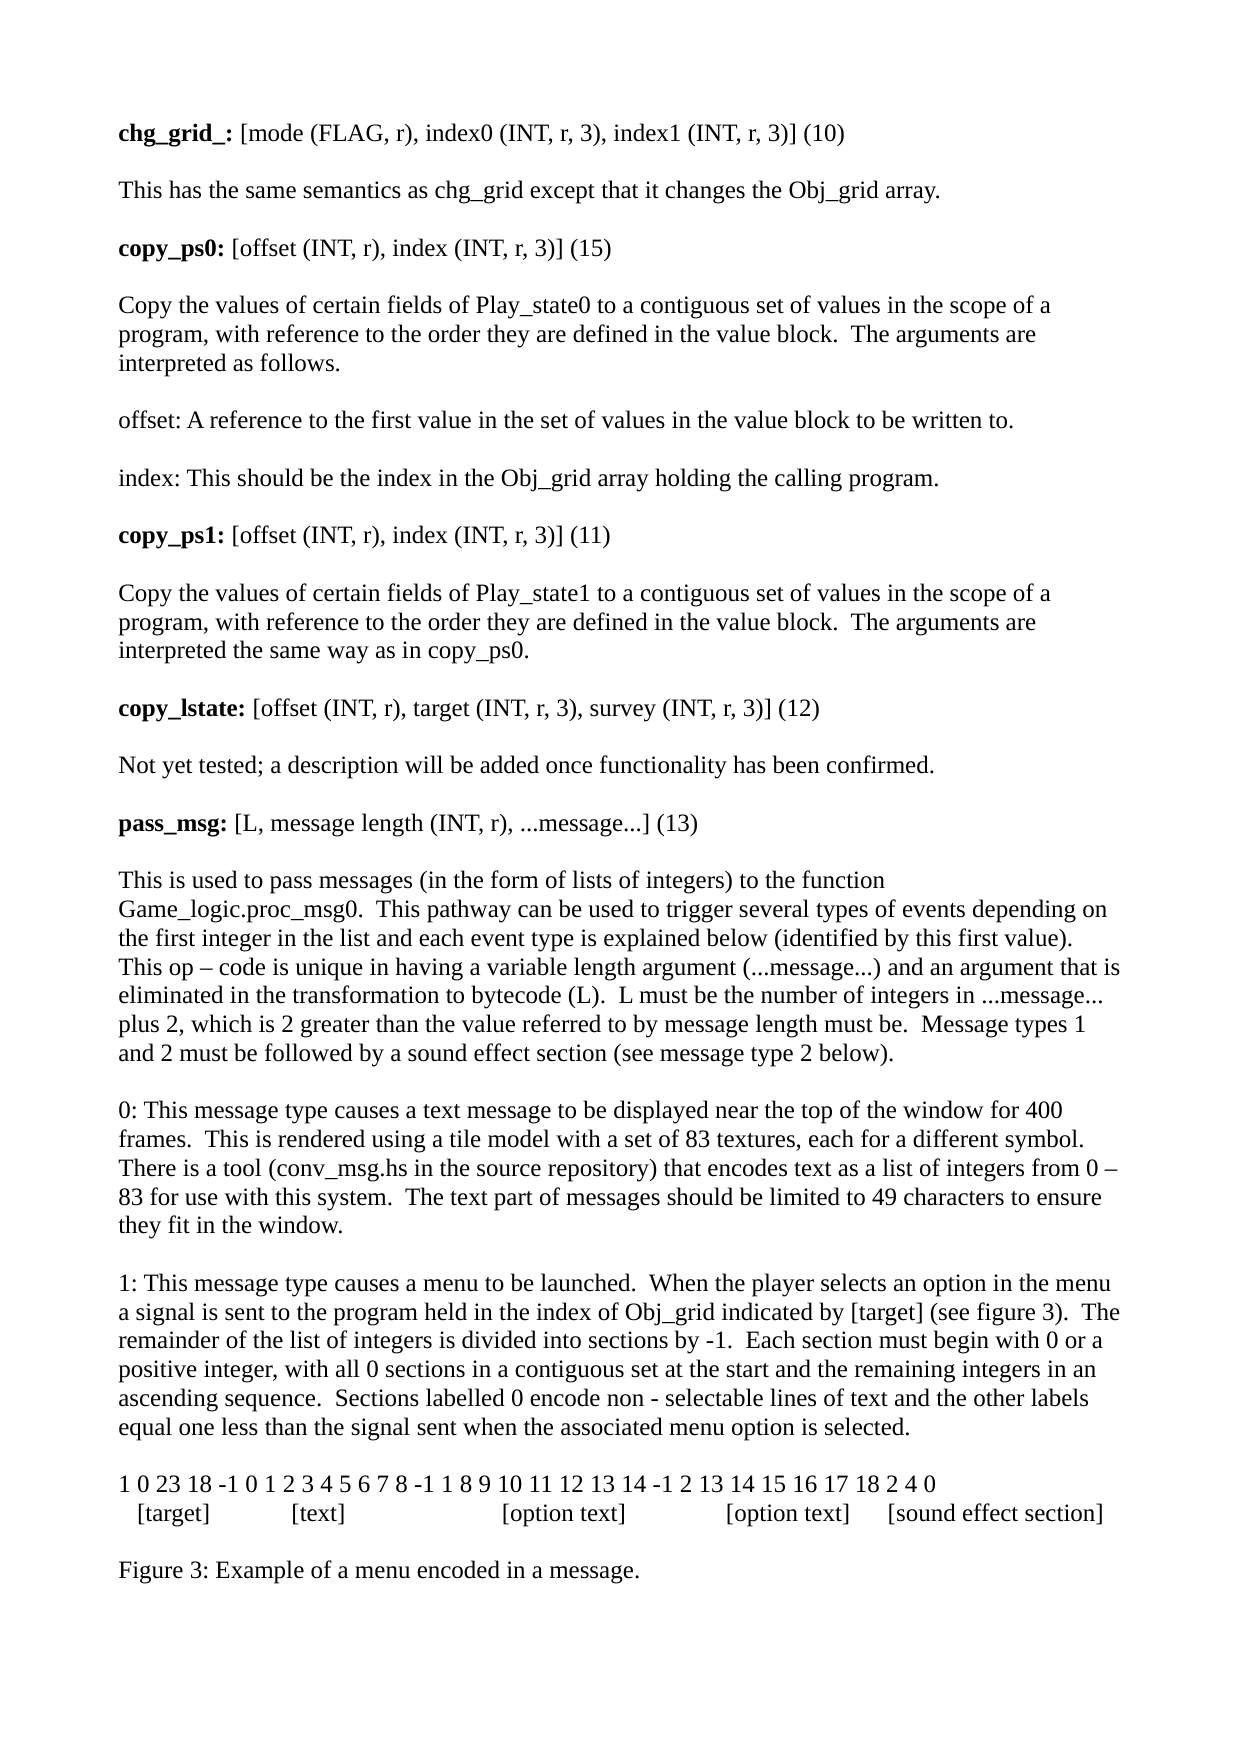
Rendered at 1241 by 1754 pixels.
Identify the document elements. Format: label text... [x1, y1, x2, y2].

text 0: This message type causes a text message to be displayed near the top of the window for 400 frames. This is rendered using a tile model with a set of 83 textures, each for a different symbol. There is a tool (conv_msg.hs in the source repository) that encodes text as a list of integers from 0 – 83 for use with this system. The text part of messages should be limited to 49 characters to ensure they fit in the window. [118, 1096, 1122, 1239]
text This is used to pass messages (in the form of lists of integers) to the function Game_logic.proc_msg0. This pathway can be used to trigger several types of events depending on the first integer in the list and each event type is explained below (identified by this first value). This op – code is unique in having a variable length argument (...message...) and an argument that is eliminated in the transformation to bytecode (L). L must be the number of integers in ...message... plus 2, which is 2 greater than the value referred to by message length must be. Message types 1 and 2 must be followed by a sound effect section (see message type 2 below). [118, 866, 1122, 1067]
text Not yet tested; a description will be added once functionality has been confirmed. [118, 751, 1122, 779]
text This has the same semantics as chg_grid except that it changes the Obj_grid array. [118, 176, 1122, 204]
text copy_ps1: [offset (INT, r), index (INT, r, 3)] (11) [118, 521, 1122, 549]
text [target] [text] [option text] [option text] [sound effect section] [118, 1498, 1122, 1527]
text Copy the values of certain fields of Play_state0 to a contiguous set of values in the scope of a program, with reference to the order they are defined in the value block. The arguments are interpreted as follows. [118, 291, 1122, 377]
text offset: A reference to the first value in the set of values in the value block to be written to. [118, 406, 1122, 434]
text copy_lstate: [offset (INT, r), target (INT, r, 3), survey (INT, r, 3)] (12) [118, 693, 1122, 722]
text chg_grid_: [mode (FLAG, r), index0 (INT, r, 3), index1 (INT, r, 3)] (10) [118, 118, 1122, 147]
text 1 0 23 18 -1 0 1 2 3 4 5 6 7 8 -1 1 8 9 10 11 12 13 14 -1 2 13 14 15 16 17 18 2 4 0 [118, 1469, 1122, 1498]
text index: This should be the index in the Obj_grid array holding the calling program. [118, 463, 1122, 492]
text pass_msg: [L, message length (INT, r), ...message...] (13) [118, 808, 1122, 837]
text 1: This message type causes a menu to be launched. When the player selects an option in the menu a signal is sent to the program held in the index of Obj_grid indicated by [target] (see figure 3). The remainder of the list of integers is divided into sections by -1. Each section must begin with 0 or a positive integer, with all 0 sections in a contiguous set at the start and the remaining integers in an ascending sequence. Sections labelled 0 encode non - selectable lines of text and the other labels equal one less than the signal sent when the associated menu option is selected. [118, 1268, 1122, 1441]
text Figure 3: Example of a menu encoded in a message. [118, 1556, 1122, 1584]
text Copy the values of certain fields of Play_state1 to a contiguous set of values in the scope of a program, with reference to the order they are defined in the value block. The arguments are interpreted the same way as in copy_ps0. [118, 578, 1122, 664]
text copy_ps0: [offset (INT, r), index (INT, r, 3)] (15) [118, 233, 1122, 262]
